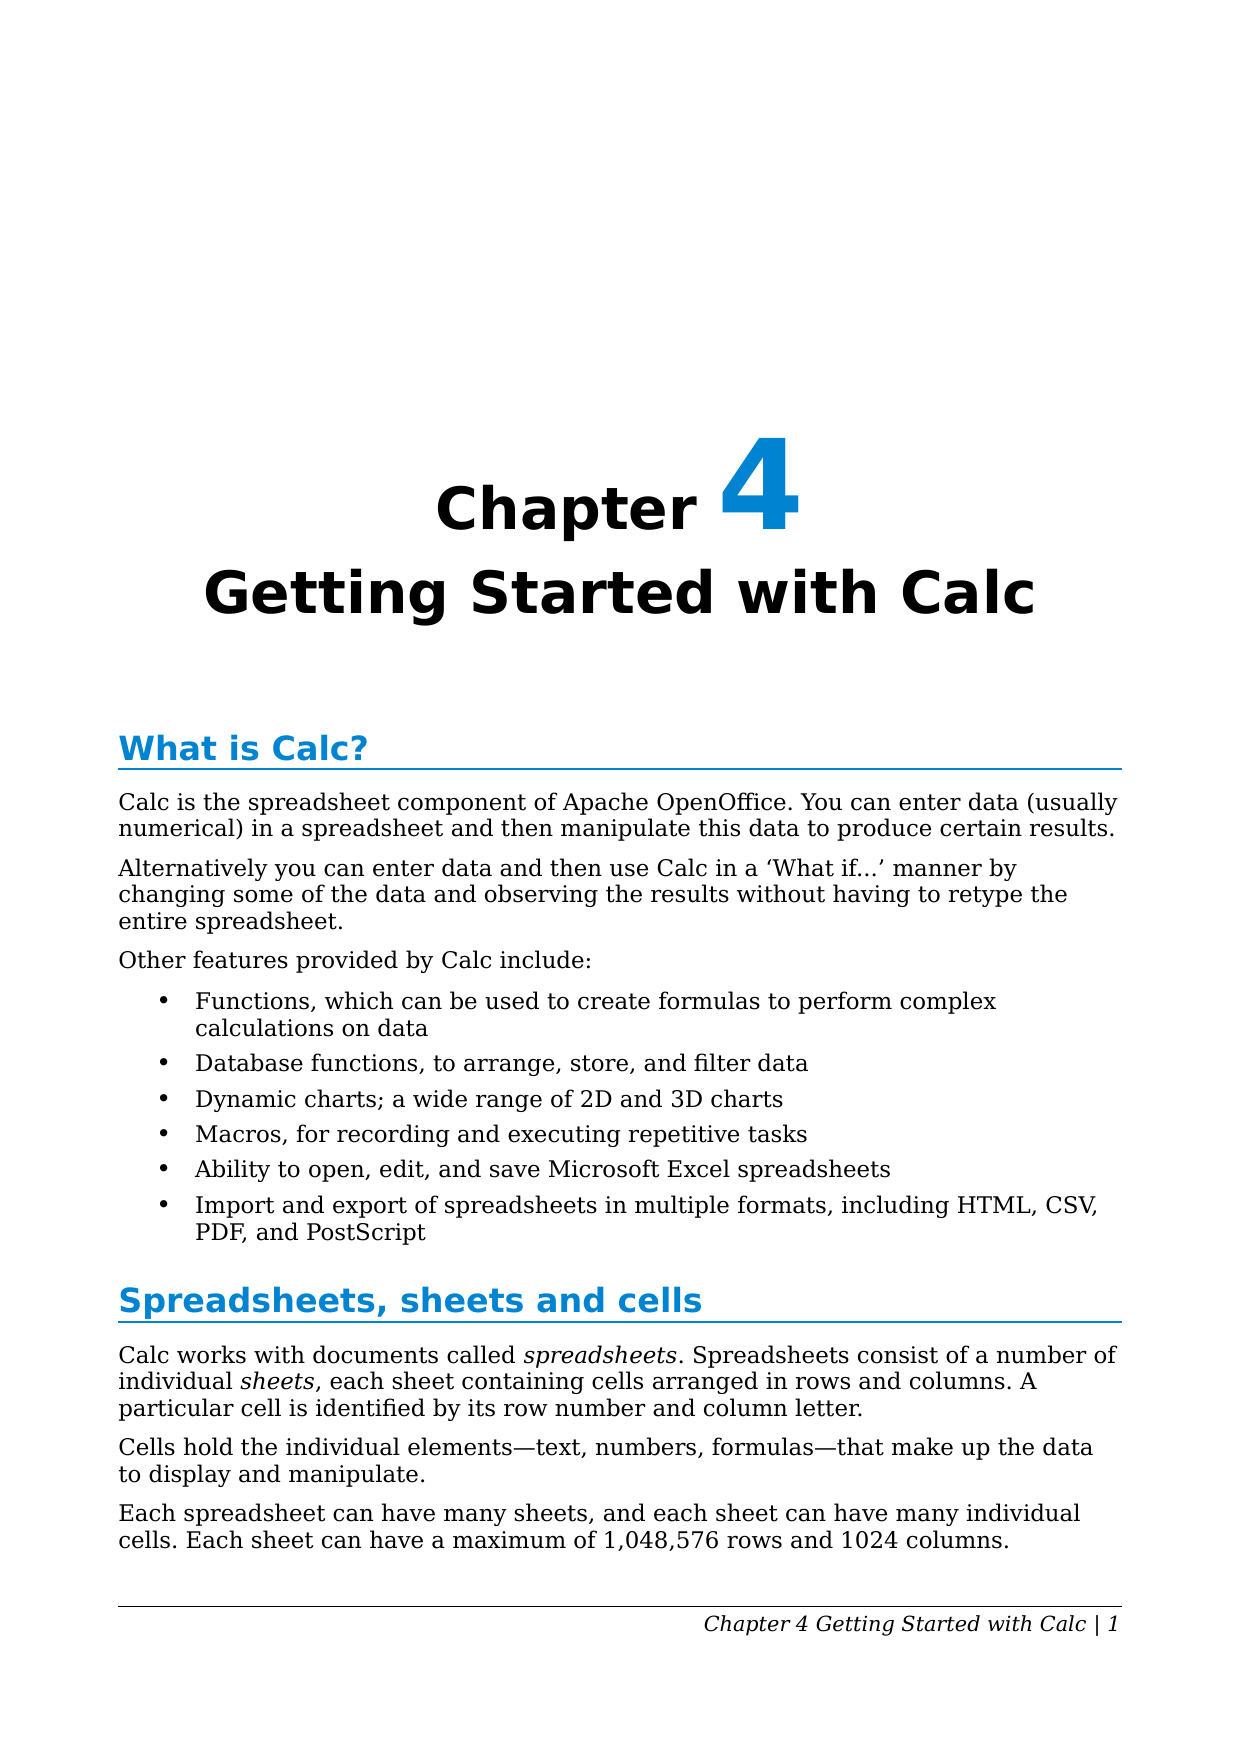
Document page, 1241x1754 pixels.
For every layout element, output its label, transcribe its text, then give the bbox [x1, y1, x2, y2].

list Database functions, to arrange, store, and filter data [156, 1048, 1122, 1078]
list Macros, for recording and executing repetitive tasks [156, 1119, 1122, 1148]
subtitle Chapter 4 Getting Started with Calc [118, 413, 1122, 627]
subtitle What is Calc? [118, 729, 1122, 768]
list Dynamic charts; a wide range of 2D and 3D charts [156, 1084, 1122, 1113]
text Calc works with documents called spreadsheets. Spreadsheets consist of a number of individual sheets, each sheet containing cells arranged in rows and columns. A particular cell is identified by its row number and column letter. [118, 1342, 1122, 1422]
list Import and export of spreadsheets in multiple formats, including HTML, CSV, PDF, and PostScript [156, 1190, 1122, 1246]
text Calc is the spreadsheet component of Apache OpenOffice. You can enter data (usually numerical) in a spreadsheet and then manipulate this data to produce certain results. [118, 789, 1122, 842]
list Ability to open, edit, and save Microsoft Excel spreadsheets [156, 1155, 1122, 1184]
subtitle Spreadsheets, sheets and cells [118, 1282, 1122, 1321]
text Cells hold the individual elements—text, numbers, formulas—that make up the data to display and manipulate. [118, 1434, 1122, 1488]
text Alternatively you can enter data and then use Calc in a ‘What if...’ manner by changing some of the data and observing the results without having to retype the entire spreadsheet. [118, 855, 1122, 935]
text Other features provided by Calc include: [118, 947, 1122, 974]
list Functions, which can be used to create formulas to perform complex calculations on data [156, 986, 1122, 1042]
text Each spreadsheet can have many sheets, and each sheet can have many individual cells. Each sheet can have a maximum of 1,048,576 rows and 1024 columns. [118, 1500, 1122, 1553]
